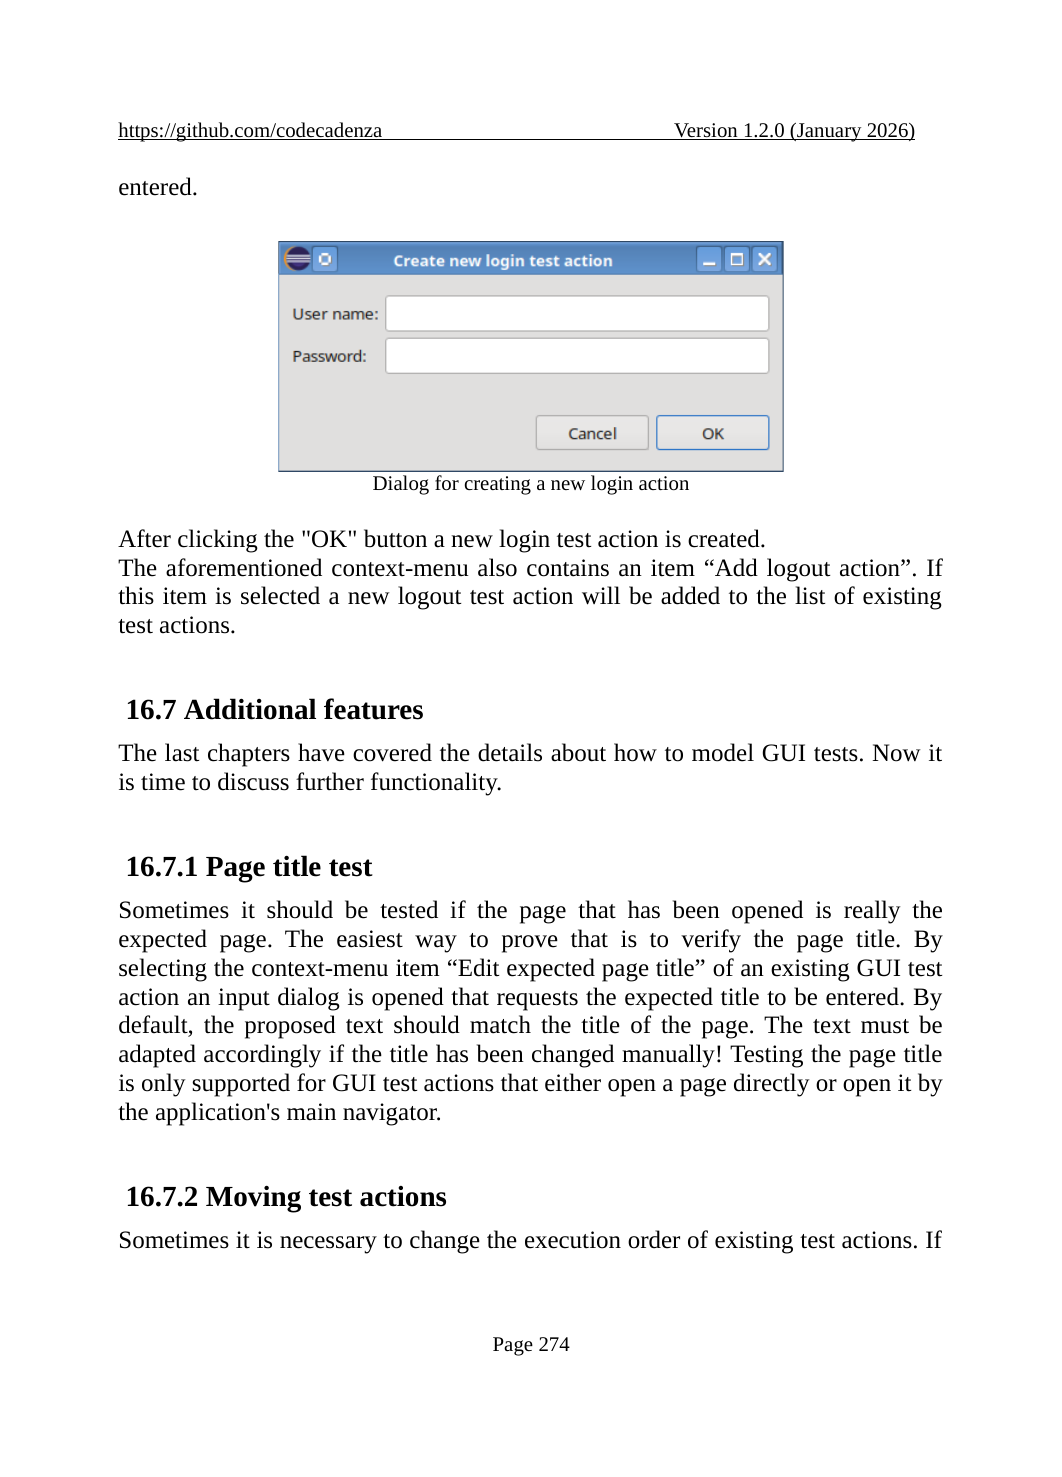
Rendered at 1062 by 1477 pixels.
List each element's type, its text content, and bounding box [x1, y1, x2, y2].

text Dialog for creating a new login action [278, 472, 784, 495]
text entered. [118, 172, 944, 200]
text After clicking the "OK" button a new login test action is created. [118, 524, 944, 553]
text Sometimes it is necessary to change the execution order of existing test actions. If [118, 1225, 944, 1254]
picture [278, 241, 784, 472]
text The last chapters have covered the details about how to model GUI tests. Now it is time to discuss further functionality. [118, 738, 944, 796]
subtitle Moving test actions [118, 1179, 944, 1212]
text The aforementioned context-menu also contains an item “Add logout action”. If this item is selected a new logout test action will be added to the list of existing test actions. [118, 553, 944, 639]
subtitle Page title test [118, 849, 944, 883]
text Sometimes it should be tested if the page that has been opened is really the expected page. The easiest way to prove that is to verify the page title. By selecting the context-menu item “Edit expected page title” of an existing GUI test action an input dialog is opened that requests the expected title to be entered. By default, the proposed text should match the title of the page. The text must be adapted accordingly if the title has been changed manually! Testing the page title is only supported for GUI test actions that either open a page directly or open it by the application's main navigator. [118, 895, 944, 1125]
subtitle Additional features [118, 692, 944, 726]
